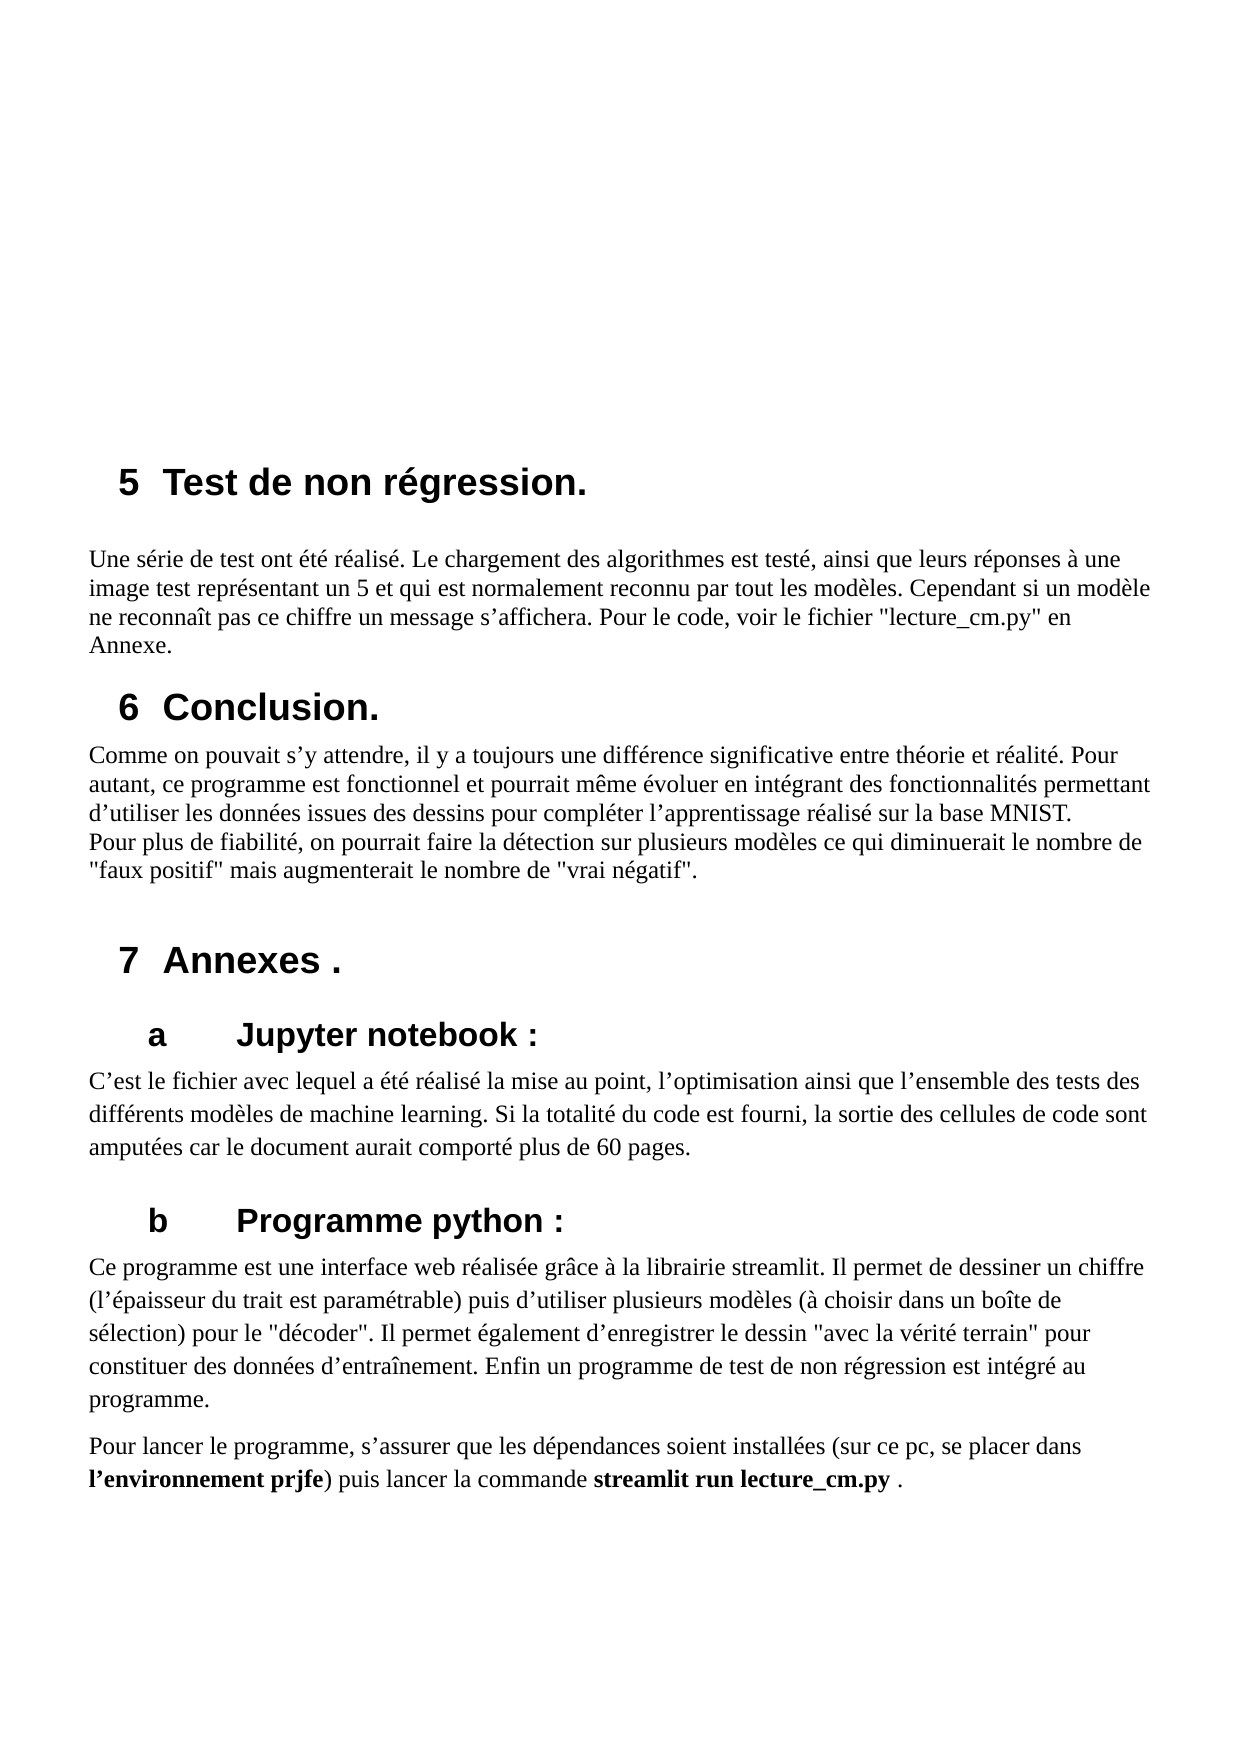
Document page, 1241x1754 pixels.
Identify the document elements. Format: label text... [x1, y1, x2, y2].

text Une série de test ont été réalisé. Le chargement des algorithmes est testé, ainsi que leurs réponses à une image test représentant un 5 et qui est normalement reconnu par tout les modèles. Cependant si un modèle ne reconnaît pas ce chiffre un message s’affichera. Pour le code, voir le fichier "lecture_cm.py" en Annexe. [88, 544, 1152, 659]
text Comme on pouvait s’y attendre, il y a toujours une différence significative entre théorie et réalité. Pour autant, ce programme est fonctionnel et pourrait même évoluer en intégrant des fonctionnalités permettant d’utiliser les données issues des dessins pour compléter l’apprentissage réalisé sur la base MNIST. [88, 740, 1152, 827]
subtitle Jupyter notebook : [88, 1015, 1152, 1053]
text Ce programme est une interface web réalisée grâce à la librairie streamlit. Il permet de dessiner un chiffre (l’épaisseur du trait est paramétrable) puis d’utiliser plusieurs modèles (à choisir dans un boîte de sélection) pour le "décoder". Il permet également d’enregistrer le dessin "avec la vérité terrain" pour constituer des données d’entraînement. Enfin un programme de test de non régression est intégré au programme. [88, 1252, 1152, 1412]
text Pour plus de fiabilité, on pourrait faire la détection sur plusieurs modèles ce qui diminuerait le nombre de "faux positif" mais augmenterait le nombre de "vrai négatif". [88, 827, 1152, 884]
text C’est le fichier avec lequel a été réalisé la mise au point, l’optimisation ainsi que l’ensemble des tests des différents modèles de machine learning. Si la totalité du code est fourni, la sortie des cellules de code sont amputées car le document aurait comporté plus de 60 pages. [88, 1066, 1152, 1161]
subtitle Annexes . [88, 938, 1152, 982]
subtitle Programme python : [88, 1201, 1152, 1239]
subtitle Test de non régression. [88, 459, 1152, 503]
subtitle Conclusion. [88, 684, 1152, 728]
text Pour lancer le programme, s’assurer que les dépendances soient installées (sur ce pc, se placer dans l’environnement prjfe) puis lancer la commande streamlit run lecture_cm.py . [88, 1431, 1152, 1493]
